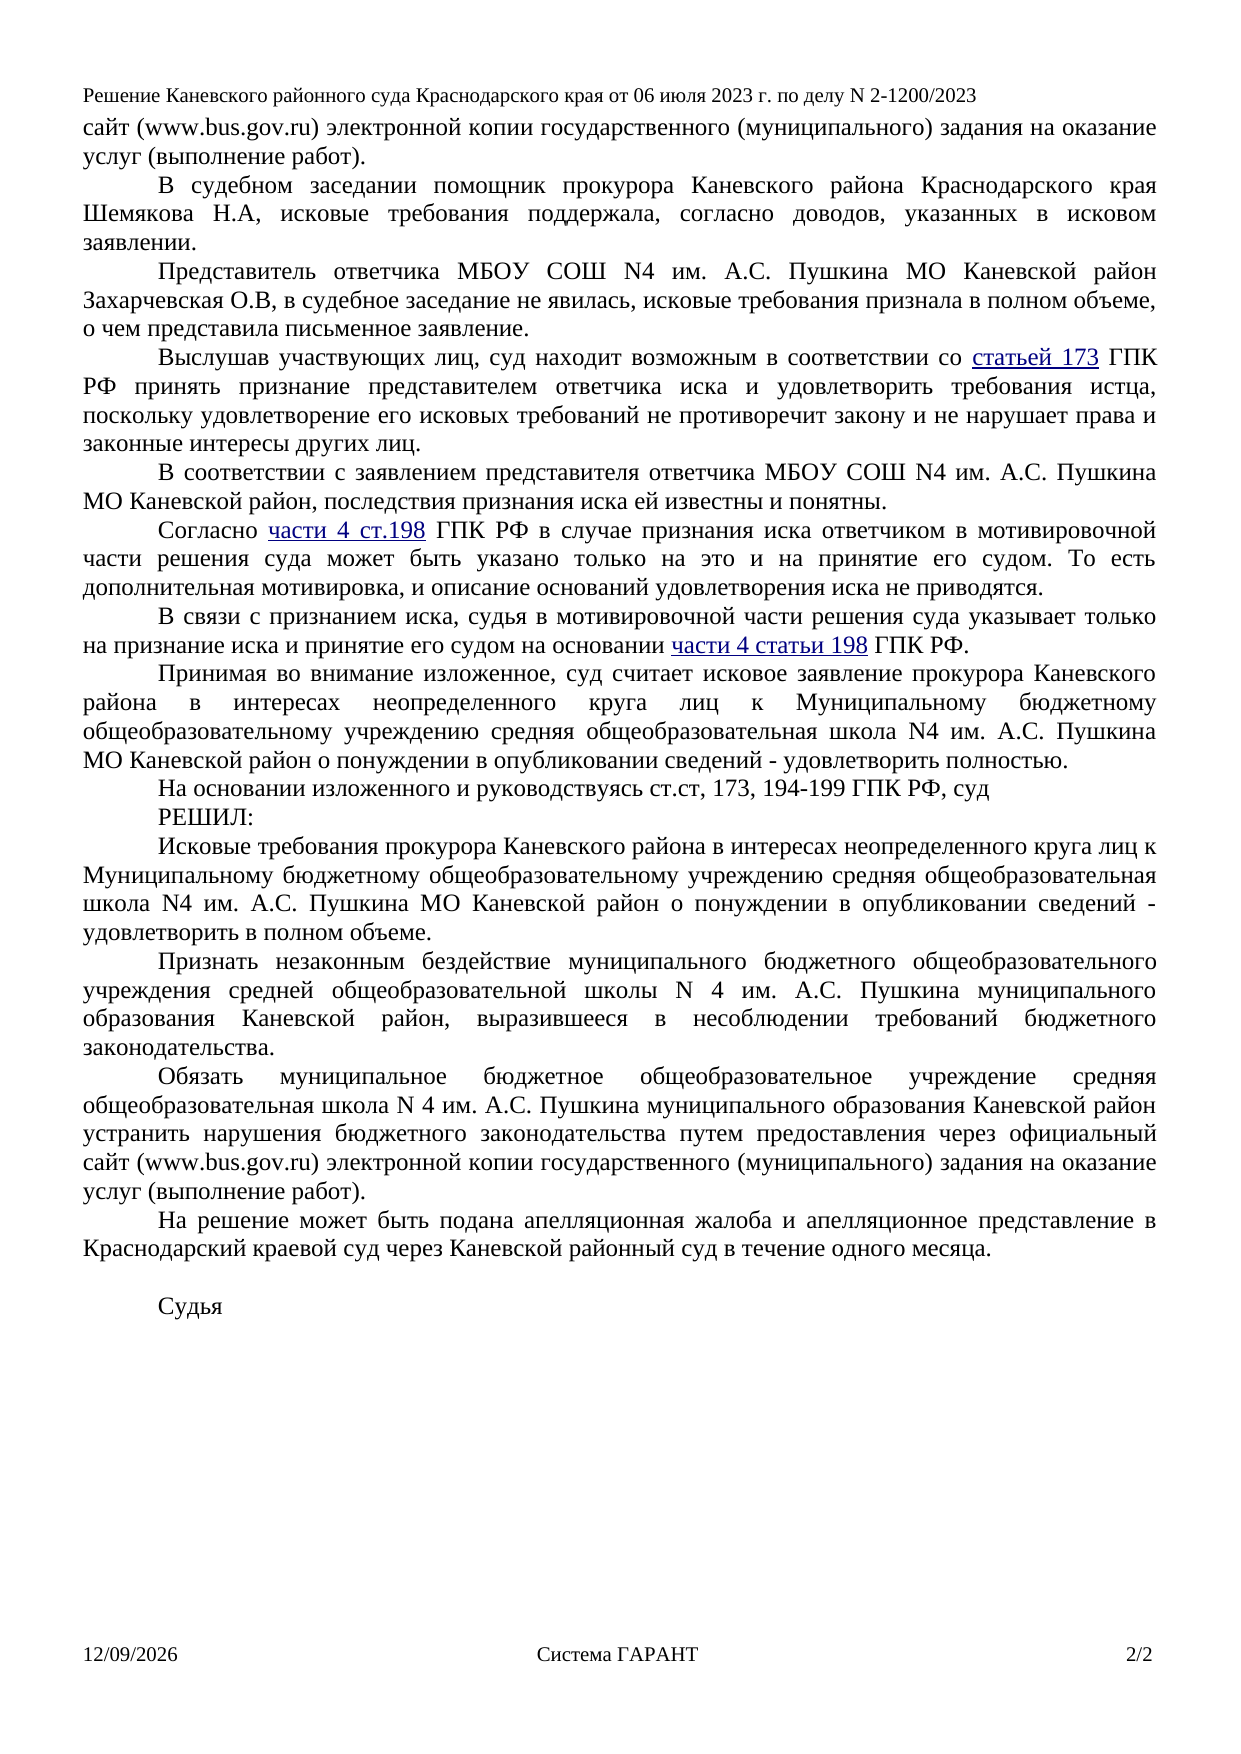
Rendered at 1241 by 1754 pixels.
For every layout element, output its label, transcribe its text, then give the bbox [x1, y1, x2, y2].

text Обязать муниципальное бюджетное общеобразовательное учреждение средняя общеобразовательная школа N 4 им. А.С. Пушкина муниципального образования Каневской район устранить нарушения бюджетного законодательства путем предоставления через официальный сайт (www.bus.gov.ru) электронной копии государственного (муниципального) задания на оказание услуг (выполнение работ). [83, 1061, 1157, 1205]
text Судья [83, 1291, 1157, 1320]
text Выслушав участвующих лиц, суд находит возможным в соответствии со статьей 173 ГПК РФ принять признание представителем ответчика иска и удовлетворить требования истца, поскольку удовлетворение его исковых требований не противоречит закону и не нарушает права и законные интересы других лиц. [83, 342, 1157, 457]
text сайт (www.bus.gov.ru) электронной копии государственного (муниципального) задания на оказание услуг (выполнение работ). [83, 112, 1157, 170]
text Согласно части 4 ст.198 ГПК РФ в случае признания иска ответчиком в мотивировочной части решения суда может быть указано только на это и на принятие его судом. То есть дополнительная мотивировка, и описание оснований удовлетворения иска не приводятся. [83, 515, 1157, 601]
text На основании изложенного и руководствуясь ст.ст, 173, 194-199 ГПК РФ, суд [83, 773, 1157, 802]
text В соответствии с заявлением представителя ответчика МБОУ СОШ N4 им. А.С. Пушкина МО Каневской район, последствия признания иска ей известны и понятны. [83, 457, 1157, 515]
text РЕШИЛ: [83, 802, 1157, 831]
text Представитель ответчика МБОУ СОШ N4 им. А.С. Пушкина МО Каневской район Захарчевская О.В, в судебное заседание не явилась, исковые требования признала в полном объеме, о чем представила письменное заявление. [83, 256, 1157, 342]
text Исковые требования прокурора Каневского района в интересах неопределенного круга лиц к Муниципальному бюджетному общеобразовательному учреждению средняя общеобразовательная школа N4 им. А.С. Пушкина МО Каневской район о понуждении в опубликовании сведений - удовлетворить в полном объеме. [83, 831, 1157, 946]
text Принимая во внимание изложенное, суд считает исковое заявление прокурора Каневского района в интересах неопределенного круга лиц к Муниципальному бюджетному общеобразовательному учреждению средняя общеобразовательная школа N4 им. А.С. Пушкина МО Каневской район о понуждении в опубликовании сведений - удовлетворить полностью. [83, 658, 1157, 773]
text Признать незаконным бездействие муниципального бюджетного общеобразовательного учреждения средней общеобразовательной школы N 4 им. А.С. Пушкина муниципального образования Каневской район, выразившееся в несоблюдении требований бюджетного законодательства. [83, 946, 1157, 1061]
text На решение может быть подана апелляционная жалоба и апелляционное представление в Краснодарский краевой суд через Каневской районный суд в течение одного месяца. [83, 1205, 1157, 1262]
text В судебном заседании помощник прокурора Каневского района Краснодарского края Шемякова Н.А, исковые требования поддержала, согласно доводов, указанных в исковом заявлении. [83, 170, 1157, 256]
text В связи с признанием иска, судья в мотивировочной части решения суда указывает только на признание иска и принятие его судом на основании части 4 статьи 198 ГПК РФ. [83, 601, 1157, 658]
